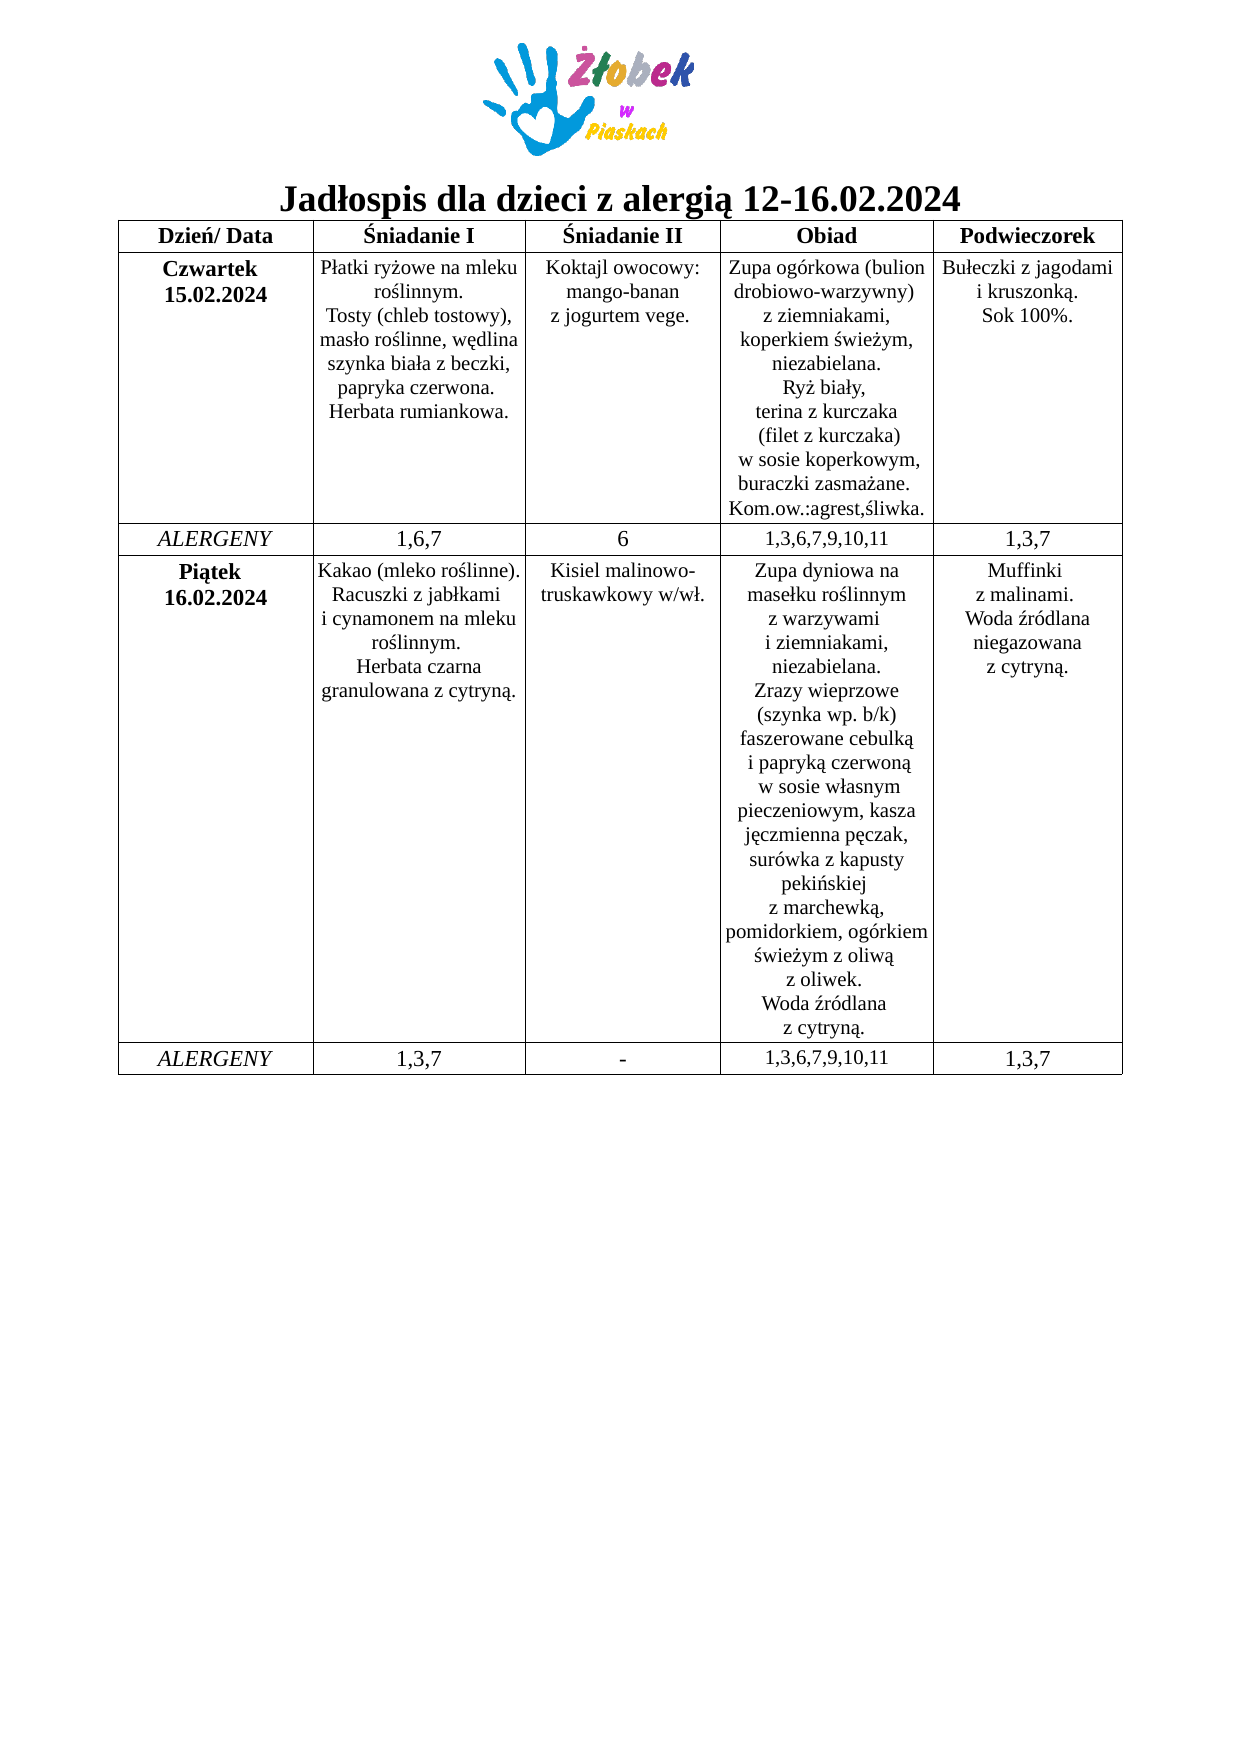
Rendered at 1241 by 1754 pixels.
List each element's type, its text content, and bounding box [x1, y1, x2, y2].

text Jadłospis dla dzieci z alergią 12-16.02.2024 [118, 176, 1122, 219]
table_cell Kisiel malinowo-truskawkowy w/wł. [526, 556, 720, 1042]
table_header Śniadanie I [314, 221, 525, 252]
table_cell Zupa ogórkowa (bulion drobiowo-warzywny) z ziemniakami, koperkiem świeżym, niezabielana. Ryż biały, terina z kurczaka (filet z kurczaka) w sosie koperkowym, buraczki zasmażane. Kom.ow.:agrest,śliwka. [721, 253, 933, 522]
table_cell Czwartek 15.02.2024 [119, 253, 313, 522]
table_cell 1,3,6,7,9,10,11 [721, 524, 933, 555]
table_cell Piątek 16.02.2024 [119, 556, 313, 1042]
table_cell 1,3,7 [934, 524, 1122, 555]
table_cell 6 [526, 524, 720, 555]
table_cell 1,6,7 [314, 524, 525, 555]
table_cell Zupa dyniowa na masełku roślinnym z warzywami i ziemniakami, niezabielana. Zrazy wieprzowe (szynka wp. b/k) faszerowane cebulką i papryką czerwoną w sosie własnym pieczeniowym, kasza jęczmienna pęczak, surówka z kapusty pekińskiej z marchewką, pomidorkiem, ogórkiem świeżym z oliwą z oliwek. Woda źródlana z cytryną. [721, 556, 933, 1042]
table_cell - [526, 1043, 720, 1074]
table_cell Muffinki z malinami. Woda źródlana niegazowana z cytryną. [934, 556, 1122, 1042]
table_cell 1,3,7 [934, 1043, 1122, 1074]
table_header Podwieczorek [934, 221, 1122, 252]
table_cell 1,3,6,7,9,10,11 [721, 1043, 933, 1074]
table_header Obiad [721, 221, 933, 252]
table_cell 1,3,7 [314, 1043, 525, 1074]
table_cell ALERGENY [119, 1043, 313, 1074]
table_cell Bułeczki z jagodami i kruszonką. Sok 100%. [934, 253, 1122, 522]
table_cell Koktajl owocowy: mango-banan z jogurtem vege. [526, 253, 720, 522]
table_cell Kakao (mleko roślinne). Racuszki z jabłkami i cynamonem na mleku roślinnym. Herbata czarna granulowana z cytryną. [314, 556, 525, 1042]
table_cell ALERGENY [119, 524, 313, 555]
table_header Śniadanie II [526, 221, 720, 252]
picture [518, 108, 554, 143]
table_cell Płatki ryżowe na mleku roślinnym. Tosty (chleb tostowy), masło roślinne, wędlina szynka biała z beczki, papryka czerwona. Herbata rumiankowa. [314, 253, 525, 522]
picture [483, 43, 694, 156]
table_header Dzień/ Data [119, 221, 313, 252]
